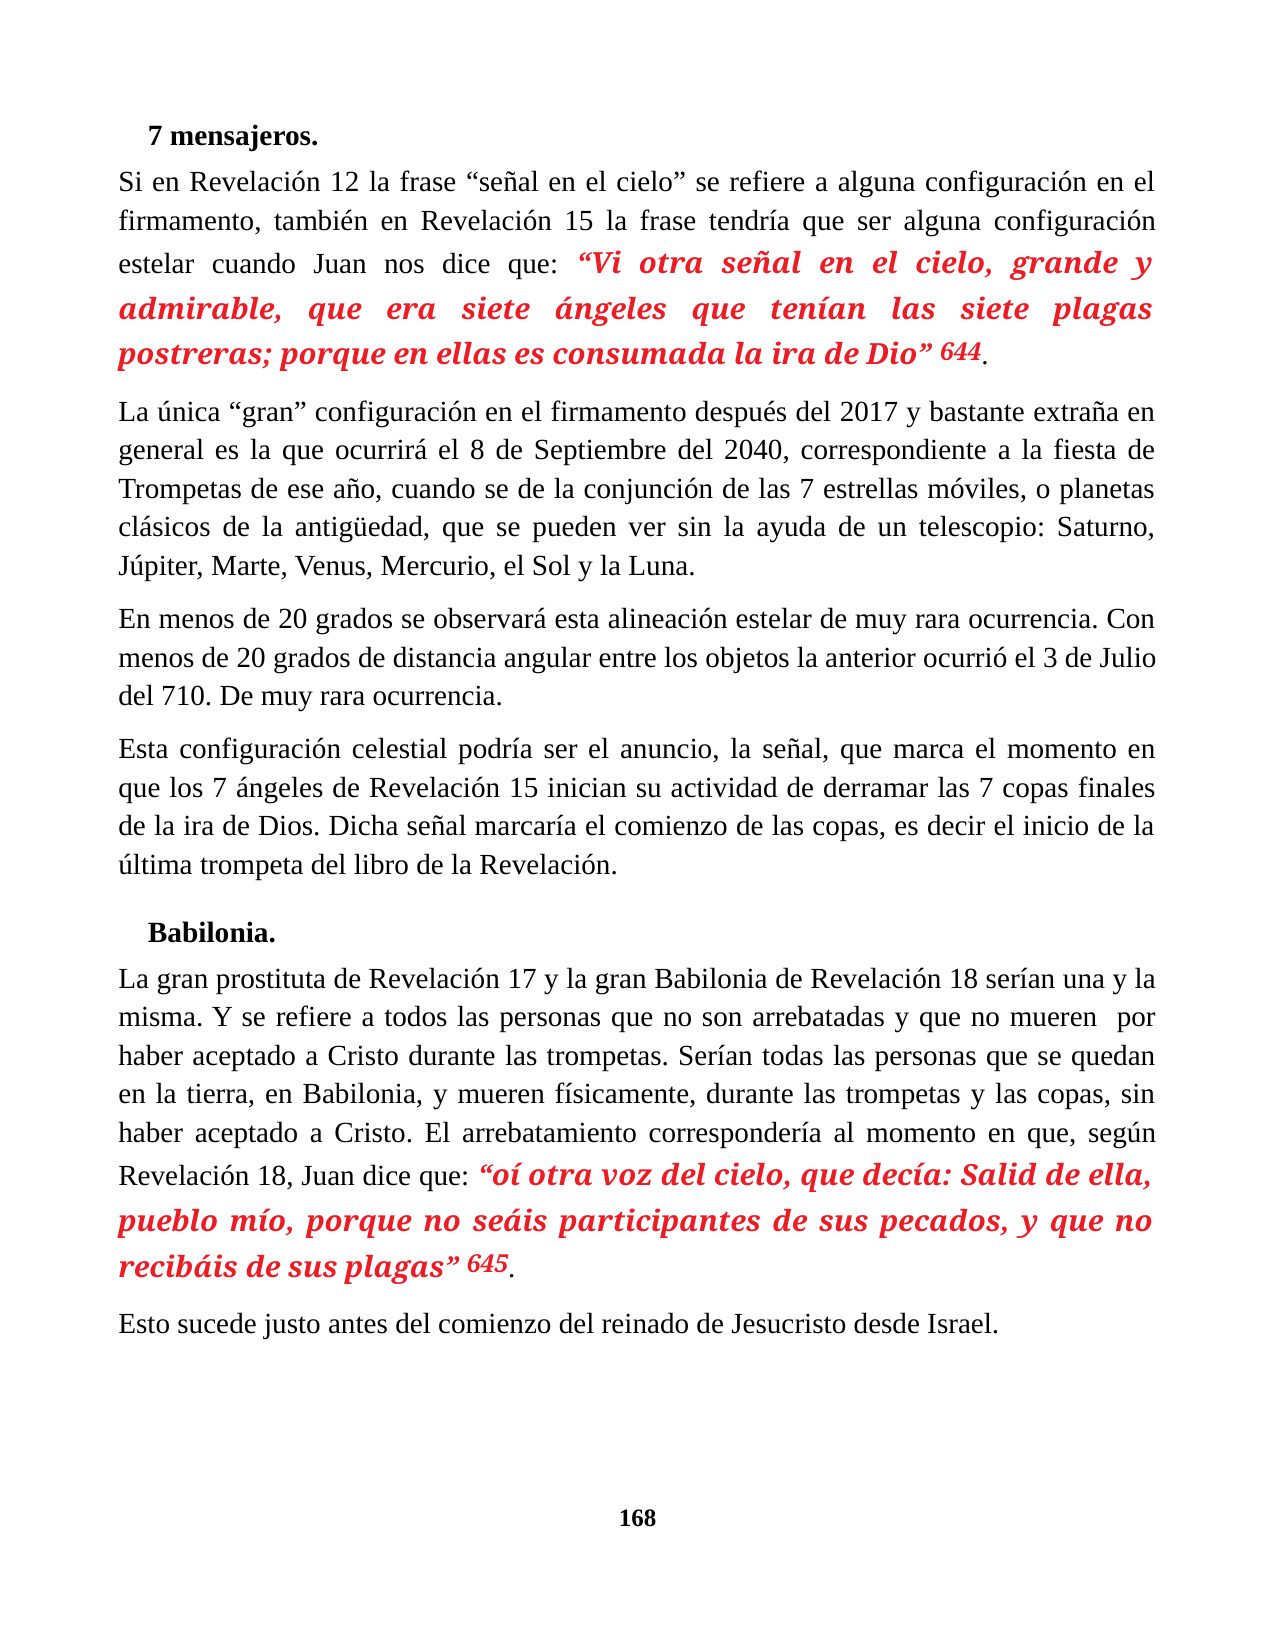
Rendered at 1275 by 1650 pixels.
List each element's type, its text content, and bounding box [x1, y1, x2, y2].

text En menos de 20 grados se observará esta alineación estelar de muy rara ocurrencia. Con menos de 20 grados de distancia angular entre los objetos la anterior ocurrió el 3 de Julio del 710. De muy rara ocurrencia. [118, 601, 1157, 712]
text Esto sucede justo antes del comienzo del reinado de Jesucristo desde Israel. [118, 1306, 1157, 1339]
text La gran prostituta de Revelación 17 y la gran Babilonia de Revelación 18 serían una y la misma. Y se refiere a todos las personas que no son arrebatadas y que no mueren por haber aceptado a Cristo durante las trompetas. Serían todas las personas que se quedan en la tierra, en Babilonia, y mueren físicamente, durante las trompetas y las copas, sin haber aceptado a Cristo. El arrebatamiento correspondería al momento en que, según Revelación 18, Juan dice que: “oí otra voz del cielo, que decía: Salid de ella, pueblo mío, porque no seáis participantes de sus pecados, y que no recibáis de sus plagas” . [118, 961, 1157, 1286]
subtitle Babilonia. [148, 915, 1157, 948]
subtitle 7 mensajeros. [148, 118, 1157, 152]
text Esta configuración celestial podría ser el anuncio, la señal, que marca el momento en que los 7 ángeles de Revelación 15 inician su actividad de derramar las 7 copas finales de la ira de Dios. Dicha señal marcaría el comienzo de las copas, es decir el inicio de la última trompeta del libro de la Revelación. [118, 731, 1157, 881]
text Si en Revelación 12 la frase “señal en el cielo” se refiere a alguna configuración en el firmamento, también en Revelación 15 la frase tendría que ser alguna configuración estelar cuando Juan nos dice que: “Vi otra señal en el cielo, grande y admirable, que era siete ángeles que tenían las siete plagas postreras; porque en ellas es consumada la ira de Dio” . [118, 164, 1157, 373]
text La única “gran” configuración en el firmamento después del 2017 y bastante extraña en general es la que ocurrirá el 8 de Septiembre del 2040, correspondiente a la fiesta de Trompetas de ese año, cuando se de la conjunción de las 7 estrellas móviles, o planetas clásicos de la antigüedad, que se pueden ver sin la ayuda de un telescopio: Saturno, Júpiter, Marte, Venus, Mercurio, el Sol y la Luna. [118, 394, 1157, 582]
